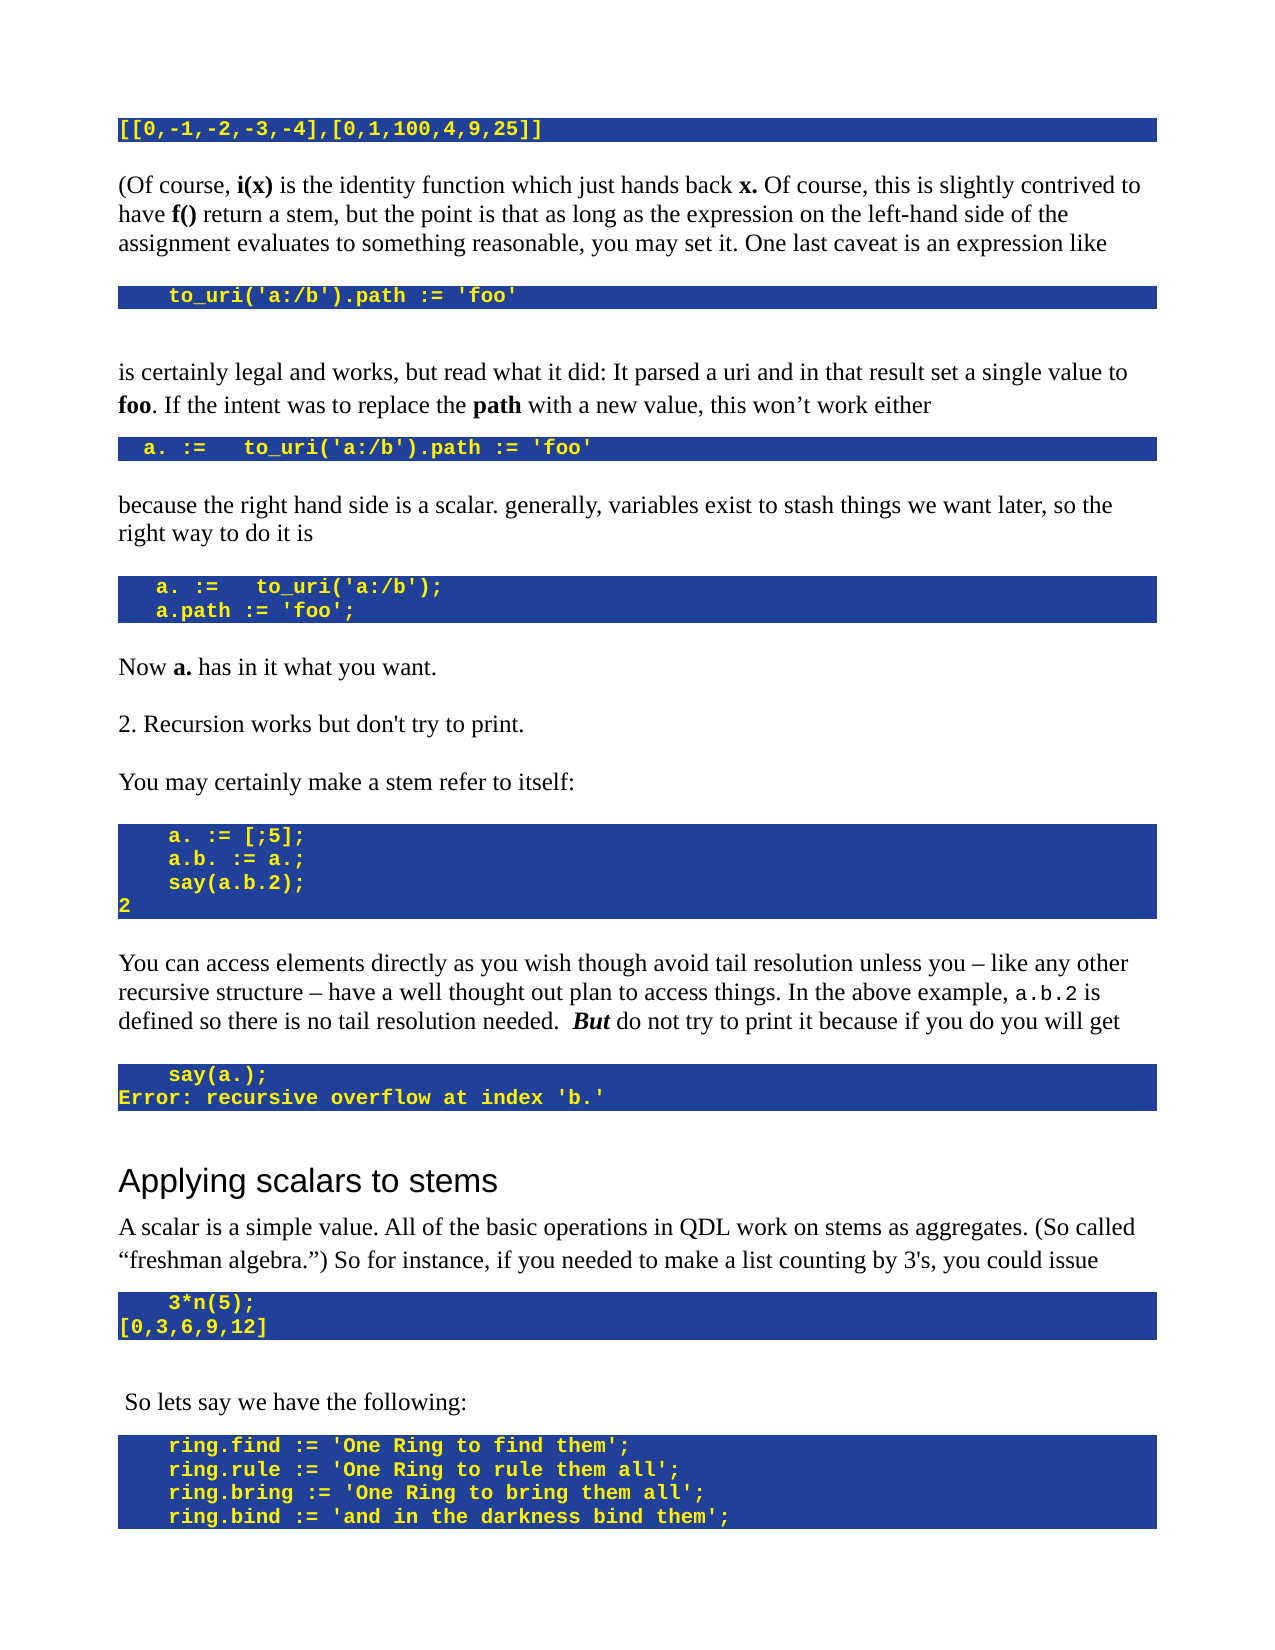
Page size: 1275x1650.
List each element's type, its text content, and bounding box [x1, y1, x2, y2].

text [[0,-1,-2,-3,-4],[0,1,100,4,9,25]] [118, 118, 1157, 142]
text say(a.); [118, 1064, 1157, 1087]
text is certainly legal and works, but read what it did: It parsed a uri and in that result set a single value to foo. If the intent was to replace the path with a new value, this won’t work either [118, 357, 1157, 418]
text You may certainly make a stem refer to itself: [118, 767, 1157, 796]
text a. := to_uri('a:/b'); [118, 576, 1157, 600]
text So lets say we have the following: [118, 1387, 1157, 1416]
text A scalar is a simple value. All of the basic operations in QDL work on stems as aggregates. (So called “freshman algebra.”) So for instance, if you needed to make a list counting by 3's, you could issue [118, 1212, 1157, 1273]
text Error: recursive overflow at index 'b.' [118, 1087, 1157, 1111]
text ring.bring := 'One Ring to bring them all'; [118, 1482, 1157, 1506]
text a. := to_uri('a:/b').path := 'foo' [118, 437, 1157, 461]
text You can access elements directly as you wish though avoid tail resolution unless you – like any other recursive structure – have a well thought out plan to access things. In the above example, a.b.2 is defined so there is no tail resolution needed. But do not try to print it because if you do you will get [118, 948, 1157, 1064]
text ring.find := 'One Ring to find them'; [118, 1435, 1157, 1458]
text say(a.b.2); [118, 872, 1157, 896]
subtitle Applying scalars to stems [118, 1161, 1157, 1199]
text a. := [;5]; [118, 824, 1157, 848]
text because the right hand side is a scalar. generally, variables exist to stash things we want later, so the right way to do it is [118, 490, 1157, 547]
text 2. Recursion works but don't try to print. [118, 709, 1157, 738]
text [0,3,6,9,12] [118, 1316, 1157, 1340]
text a.path := 'foo'; [118, 600, 1157, 623]
text a.b. := a.; [118, 848, 1157, 872]
text to_uri('a:/b').path := 'foo' [118, 286, 1157, 309]
text ring.bind := 'and in the darkness bind them'; [118, 1506, 1157, 1529]
text Now a. has in it what you want. [118, 652, 1157, 681]
text 2 [118, 896, 1157, 919]
text 3*n(5); [118, 1292, 1157, 1316]
text (Of course, i(x) is the identity function which just hands back x. Of course, this is slightly contrived to have f() return a stem, but the point is that as long as the expression on the left-hand side of the assignment evaluates to something reasonable, you may set it. One last caveat is an expression like [118, 171, 1157, 257]
text ring.rule := 'One Ring to rule them all'; [118, 1458, 1157, 1482]
